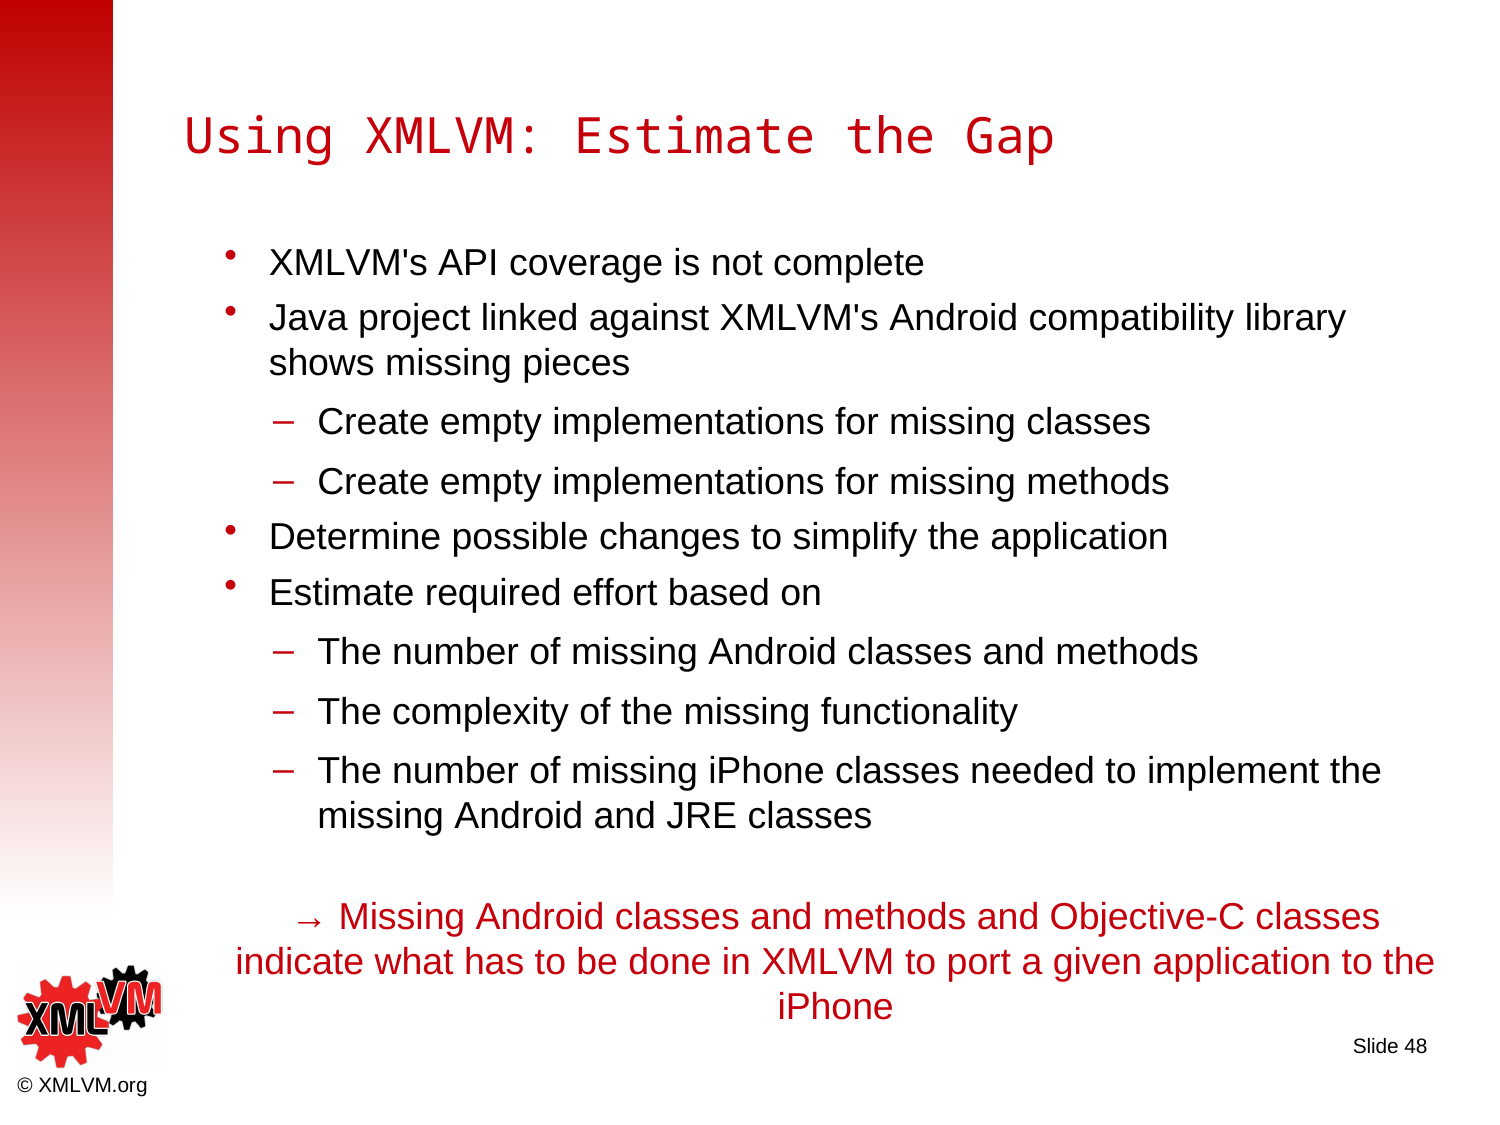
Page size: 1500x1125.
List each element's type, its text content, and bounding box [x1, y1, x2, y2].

picture [16, 964, 164, 1069]
title Using XMLVM: Estimate the Gap [170, 74, 1447, 200]
list XMLVM's API coverage is not complete Java project linked against XMLVM's Android compatibility library shows missing pieces Create empty implementations for missing classes Create empty implementations for missing methods Determine possible changes to simplify the application Estimate required effort based on The number of missing Android classes and methods The complexity of the missing functionality The number of missing iPhone classes needed to implement the missing Android and JRE classes → Missing Android classes and methods and Objective-C classes indicate what has to be done in XMLVM to port a given application to the iPhone [224, 237, 1447, 1027]
